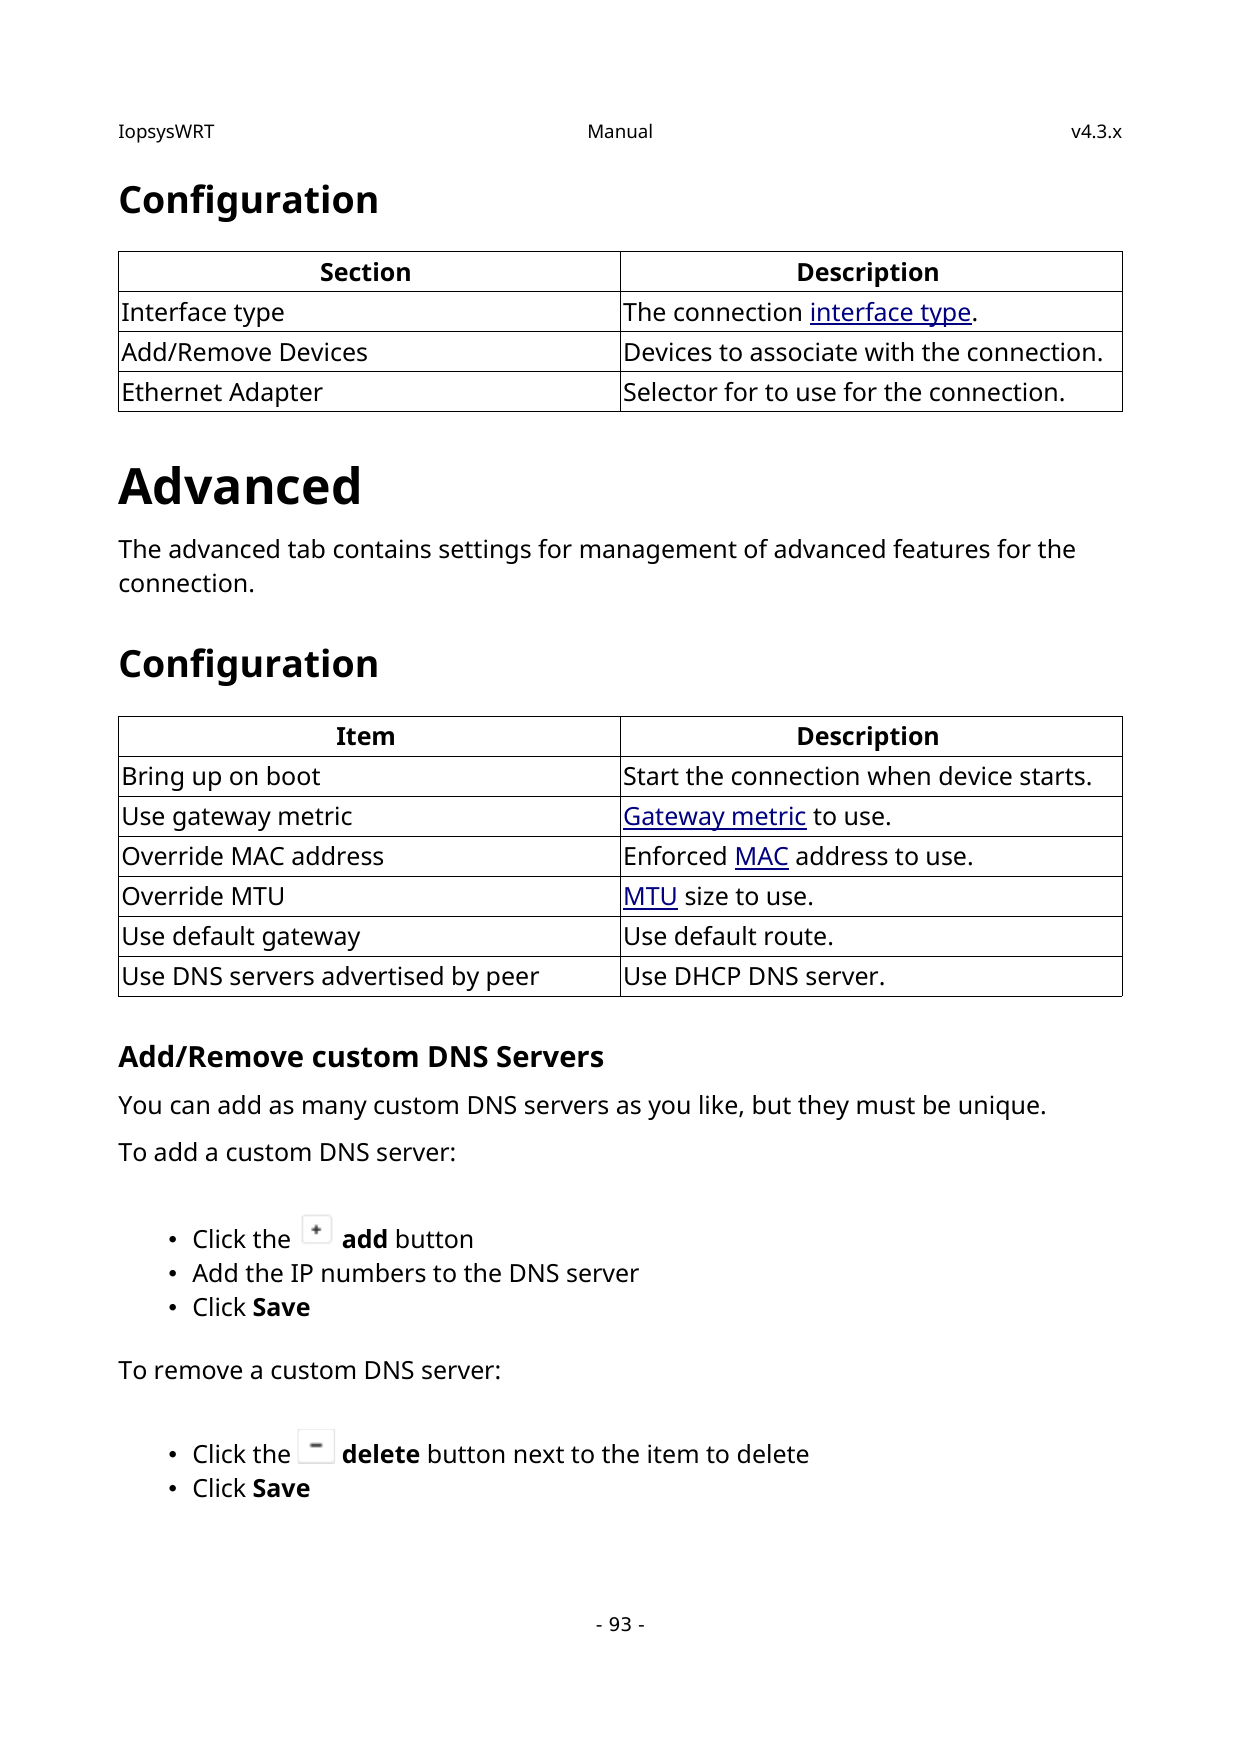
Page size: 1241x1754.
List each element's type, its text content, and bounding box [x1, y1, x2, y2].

table_cell Override MTU [119, 877, 620, 916]
table_cell Start the connection when device starts. [621, 757, 1122, 796]
table_cell Use default route. [621, 917, 1122, 956]
table_header Item [119, 717, 620, 756]
text You can add as many custom DNS servers as you like, but they must be unique. [118, 1088, 1122, 1122]
subtitle Add/Remove custom DNS Servers [118, 1036, 1122, 1076]
list Click Save [177, 1289, 1122, 1323]
list Click the delete button next to the item to delete [177, 1429, 1122, 1471]
table_cell Add/Remove Devices [119, 332, 620, 371]
table_cell Use default gateway [119, 917, 620, 956]
table_header Description [621, 717, 1122, 756]
table_cell Selector for to use for the connection. [621, 372, 1122, 411]
table_cell Bring up on boot [119, 757, 620, 796]
table_cell Interface type [119, 292, 620, 331]
list Click the add button [177, 1222, 1122, 1255]
list Add the IP numbers to the DNS server [177, 1255, 1122, 1289]
subtitle Advanced [118, 451, 1122, 519]
picture [297, 1429, 336, 1464]
table_header Section [119, 252, 620, 291]
text The advanced tab contains settings for management of advanced features for the connection. [118, 532, 1122, 600]
table_cell Use DNS servers advertised by peer [119, 957, 620, 996]
table_cell MTU size to use. [621, 877, 1122, 916]
text To remove a custom DNS server: [118, 1353, 1122, 1387]
table_cell Use DHCP DNS server. [621, 957, 1122, 996]
table_cell Use gateway metric [119, 797, 620, 836]
table_cell Enforced MAC address to use. [621, 837, 1122, 876]
table_header Description [621, 252, 1122, 291]
table_cell Ethernet Adapter [119, 372, 620, 411]
table_cell Gateway metric to use. [621, 797, 1122, 836]
list Click Save [177, 1471, 1122, 1505]
table_cell The connection interface type. [621, 292, 1122, 331]
picture [297, 1210, 336, 1249]
table_cell Override MAC address [119, 837, 620, 876]
table_cell Devices to associate with the connection. [621, 332, 1122, 371]
text To add a custom DNS server: [118, 1134, 1122, 1169]
subtitle Configuration [118, 173, 1122, 224]
subtitle Configuration [118, 638, 1122, 689]
